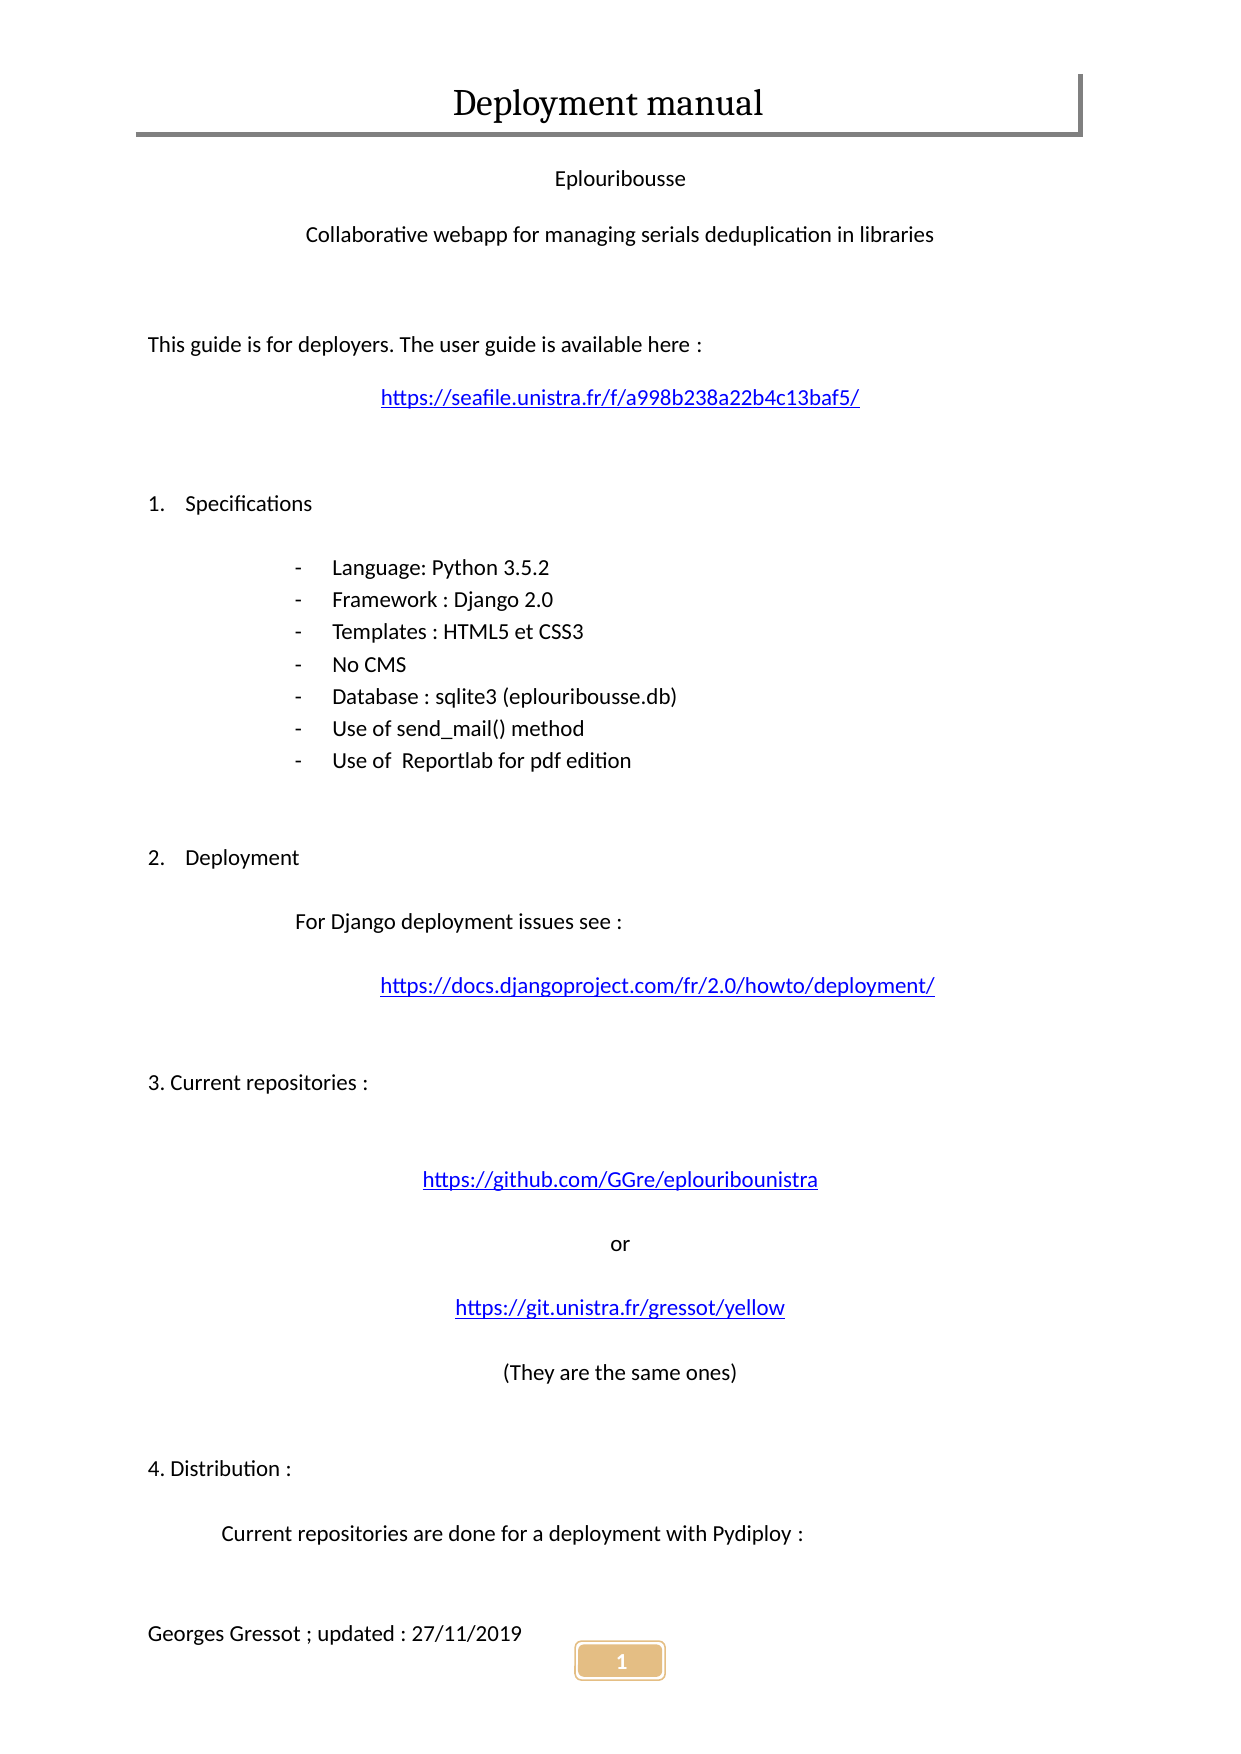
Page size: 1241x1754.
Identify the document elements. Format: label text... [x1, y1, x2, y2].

text Eplouribousse [148, 164, 1093, 193]
list Use of Reportlab for pdf edition [294, 746, 1093, 774]
list https://docs.djangoproject.com/fr/2.0/howto/deployment/ [223, 972, 1093, 999]
list Specifications [148, 489, 1093, 517]
list Use of send_mail() method [294, 714, 1093, 742]
list Database : sqlite3 (eplouribousse.db) [294, 682, 1093, 710]
list or [148, 1229, 1093, 1257]
list Deployment [148, 843, 1093, 871]
text https://seafile.unistra.fr/f/a998b238a22b4c13baf5/ [148, 383, 1093, 411]
list Language: Python 3.5.2 [294, 553, 1093, 581]
list No CMS [294, 650, 1093, 678]
list Current repositories are done for a deployment with Pydiploy : [148, 1519, 1093, 1547]
list (They are the same ones) [148, 1358, 1093, 1386]
text Collaborative webapp for managing serials deduplication in libraries [148, 221, 1093, 249]
list Framework : Django 2.0 [294, 585, 1093, 613]
list https://git.unistra.fr/gressot/yellow [148, 1293, 1093, 1321]
list Templates : HTML5 et CSS3 [294, 617, 1093, 646]
list https://github.com/GGre/eplouribounistra [148, 1165, 1093, 1193]
list 4. Distribution : [148, 1454, 1093, 1482]
list 3. Current repositories : [148, 1068, 1093, 1096]
list For Django deployment issues see : [223, 907, 1093, 935]
text This guide is for deployers. The user guide is available here : [148, 330, 1093, 358]
